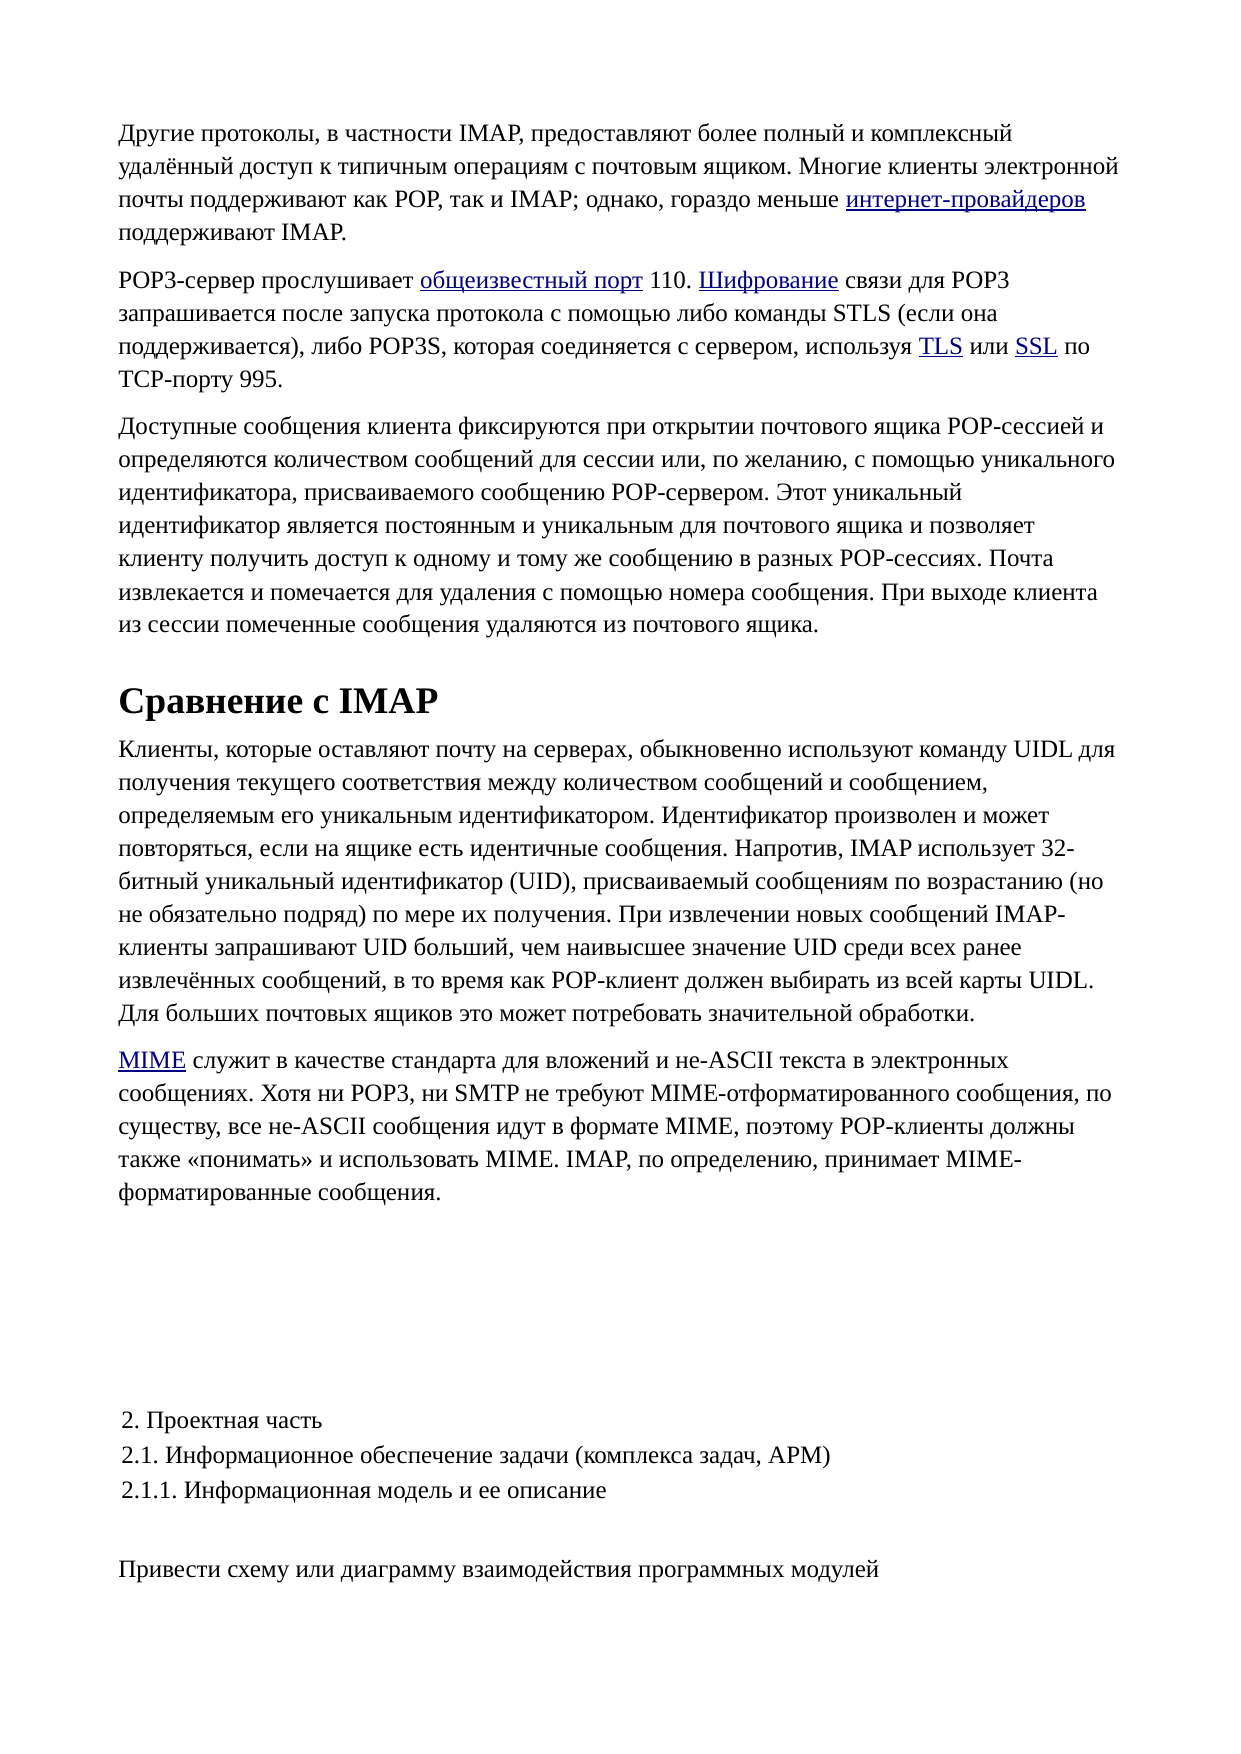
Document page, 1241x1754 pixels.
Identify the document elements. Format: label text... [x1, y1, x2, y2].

table_header [118, 1336, 136, 1347]
table_header [118, 1302, 575, 1336]
table_header 2.1. Информационное обеспечение задачи (комплекса задач, АРМ) [118, 1437, 1181, 1472]
table_header [118, 1368, 401, 1403]
text Привести схему или диаграмму взаимодействия программных модулей [118, 1554, 1122, 1583]
text Клиенты, которые оставляют почту на серверах, обыкновенно используют команду UIDL для получения текущего соответствия между количеством сообщений и сообщением, определяемым его уникальным идентификатором. Идентификатор произволен и может повторяться, если на ящике есть идентичные сообщения. Напротив, IMAP использует 32-битный уникальный идентификатор (UID), присваиваемый сообщениям по возрастанию (но не обязательно подряд) по мере их получения. При извлечении новых сообщений IMAP-клиенты запрашивают UID больший, чем наивысшее значение UID среди всех ранее извлечённых сообщений, в то время как POP-клиент должен выбирать из всей карты UIDL. Для больших почтовых ящиков это может потребовать значительной обработки. [118, 734, 1122, 1027]
text MIME служит в качестве стандарта для вложений и не-ASCII текста в электронных сообщениях. Хотя ни POP3, ни SMTP не требуют MIME-отформатированного сообщения, по существу, все не-ASCII сообщения идут в формате MIME, поэтому POP-клиенты должны также «понимать» и использовать MIME. IMAP, по определению, принимает MIME-форматированные сообщения. [118, 1045, 1122, 1206]
text Другие протоколы, в частности IMAP, предоставляют более полный и комплексный удалённый доступ к типичным операциям с почтовым ящиком. Многие клиенты электронной почты поддерживают как POP, так и IMAP; однако, гораздо меньше интернет-провайдеров поддерживают IMAP. [118, 118, 1122, 246]
table_header 2.1.1. Информационная модель и ее описание [118, 1472, 1146, 1506]
table_header [118, 1358, 136, 1368]
table_header [118, 1347, 136, 1357]
subtitle Сравнение с IMAP [118, 678, 1122, 721]
text POP3-сервер прослушивает общеизвестный порт 110. Шифрование связи для POP3 запрашивается после запуска протокола с помощью либо команды STLS (если она поддерживается), либо POP3S, которая соединяется с сервером, используя TLS или SSL по TCP-порту 995. [118, 265, 1122, 393]
text Доступные сообщения клиента фиксируются при открытии почтового ящика POP-сессией и определяются количеством сообщений для сессии или, по желанию, с помощью уникального идентификатора, присваиваемого сообщению POP-сервером. Этот уникальный идентификатор является постоянным и уникальным для почтового ящика и позволяет клиенту получить доступ к одному и тому же сообщению в разных POP-сессиях. Почта извлекается и помечается для удаления с помощью номера сообщения. При выходе клиента из сессии помеченные сообщения удаляются из почтового ящика. [118, 411, 1122, 638]
table_header 2. Проектная часть [118, 1403, 336, 1437]
